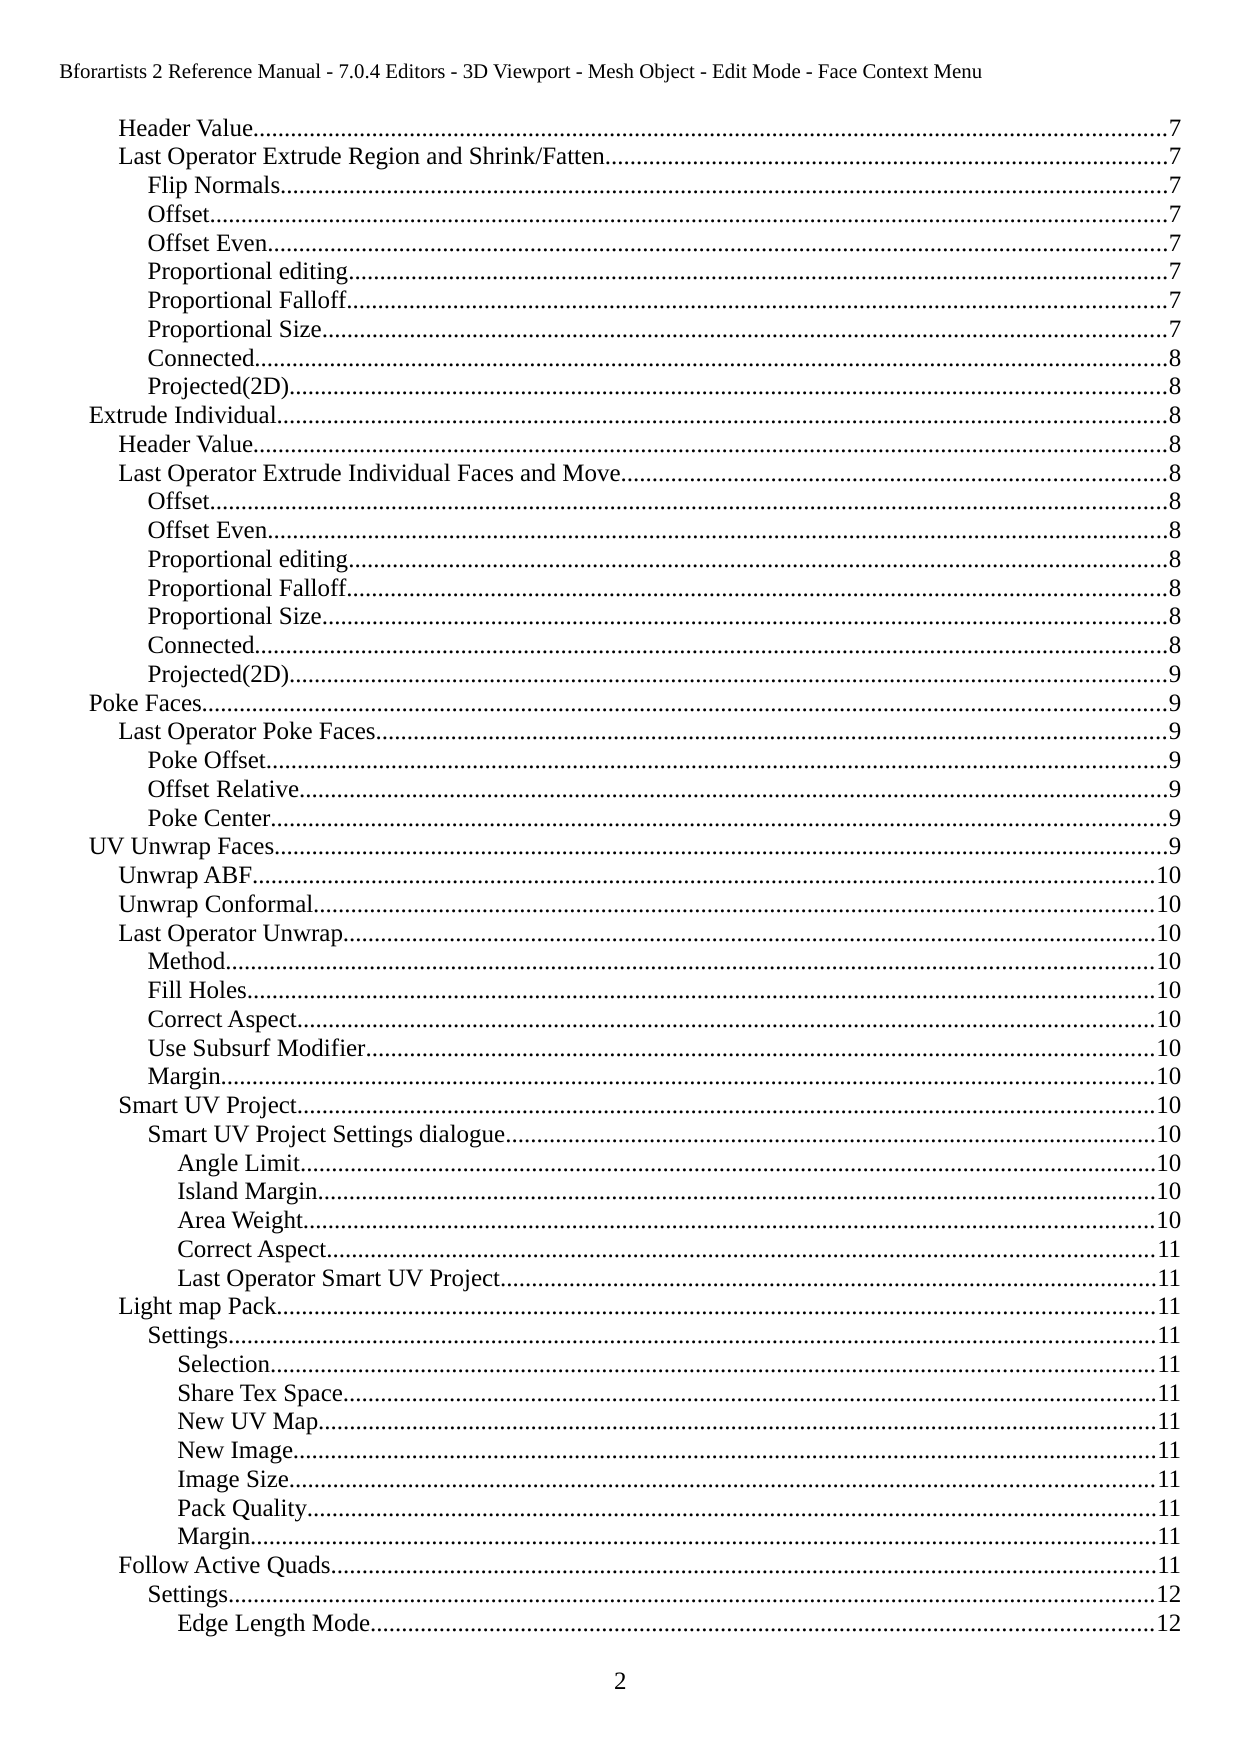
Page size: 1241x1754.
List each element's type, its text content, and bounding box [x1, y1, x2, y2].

text Proportional editing 7 [147, 256, 1181, 285]
text New Image 11 [177, 1435, 1181, 1464]
text Last Operator Poke Faces 9 [118, 716, 1181, 745]
text Method 10 [147, 946, 1181, 975]
text Smart UV Project Settings dialogue 10 [147, 1119, 1181, 1148]
text Poke Offset 9 [147, 745, 1181, 774]
text UV Unwrap Faces 9 [88, 831, 1181, 860]
text Margin 10 [147, 1061, 1181, 1090]
text Header Value 7 [118, 113, 1181, 141]
text Poke Center 9 [147, 803, 1181, 831]
text Last Operator Extrude Region and Shrink/Fatten 7 [118, 141, 1181, 170]
text Offset Even 7 [147, 228, 1181, 256]
text Correct Aspect 10 [147, 1004, 1181, 1033]
text Image Size 11 [177, 1464, 1181, 1493]
text Proportional editing 8 [147, 544, 1181, 573]
text Unwrap Conformal 10 [118, 889, 1181, 918]
text Area Weight 10 [177, 1205, 1181, 1234]
text Angle Limit 10 [177, 1148, 1181, 1176]
text Proportional Size 7 [147, 314, 1181, 343]
text Use Subsurf Modifier 10 [147, 1033, 1181, 1061]
text Last Operator Unwrap 10 [118, 918, 1181, 946]
text Connected 8 [147, 343, 1181, 371]
text Poke Faces 9 [88, 688, 1181, 716]
text Offset Even 8 [147, 515, 1181, 544]
text Header Value 8 [118, 429, 1181, 458]
text Offset 7 [147, 199, 1181, 228]
text Share Tex Space 11 [177, 1378, 1181, 1406]
text Margin 11 [177, 1521, 1181, 1550]
text Fill Holes 10 [147, 975, 1181, 1004]
text Proportional Falloff 7 [147, 285, 1181, 314]
text Flip Normals 7 [147, 170, 1181, 199]
text Proportional Falloff 8 [147, 573, 1181, 601]
text Unwrap ABF 10 [118, 860, 1181, 889]
text Connected 8 [147, 630, 1181, 659]
text Projected(2D) 8 [147, 371, 1181, 400]
text Smart UV Project 10 [118, 1090, 1181, 1119]
text Selection 11 [177, 1349, 1181, 1378]
text Proportional Size 8 [147, 601, 1181, 630]
text Offset Relative 9 [147, 774, 1181, 803]
text Pack Quality 11 [177, 1493, 1181, 1521]
text Edge Length Mode 12 [177, 1608, 1181, 1636]
text Light map Pack 11 [118, 1291, 1181, 1320]
text Offset 8 [147, 486, 1181, 515]
text New UV Map 11 [177, 1406, 1181, 1435]
text Correct Aspect 11 [177, 1234, 1181, 1263]
text Last Operator Smart UV Project 11 [177, 1263, 1181, 1291]
text Last Operator Extrude Individual Faces and Move 8 [118, 458, 1181, 486]
text Extrude Individual 8 [88, 400, 1181, 429]
text Island Margin 10 [177, 1176, 1181, 1205]
text Settings 11 [147, 1320, 1181, 1349]
text Projected(2D) 9 [147, 659, 1181, 688]
text Settings 12 [147, 1579, 1181, 1608]
text Follow Active Quads 11 [118, 1550, 1181, 1579]
